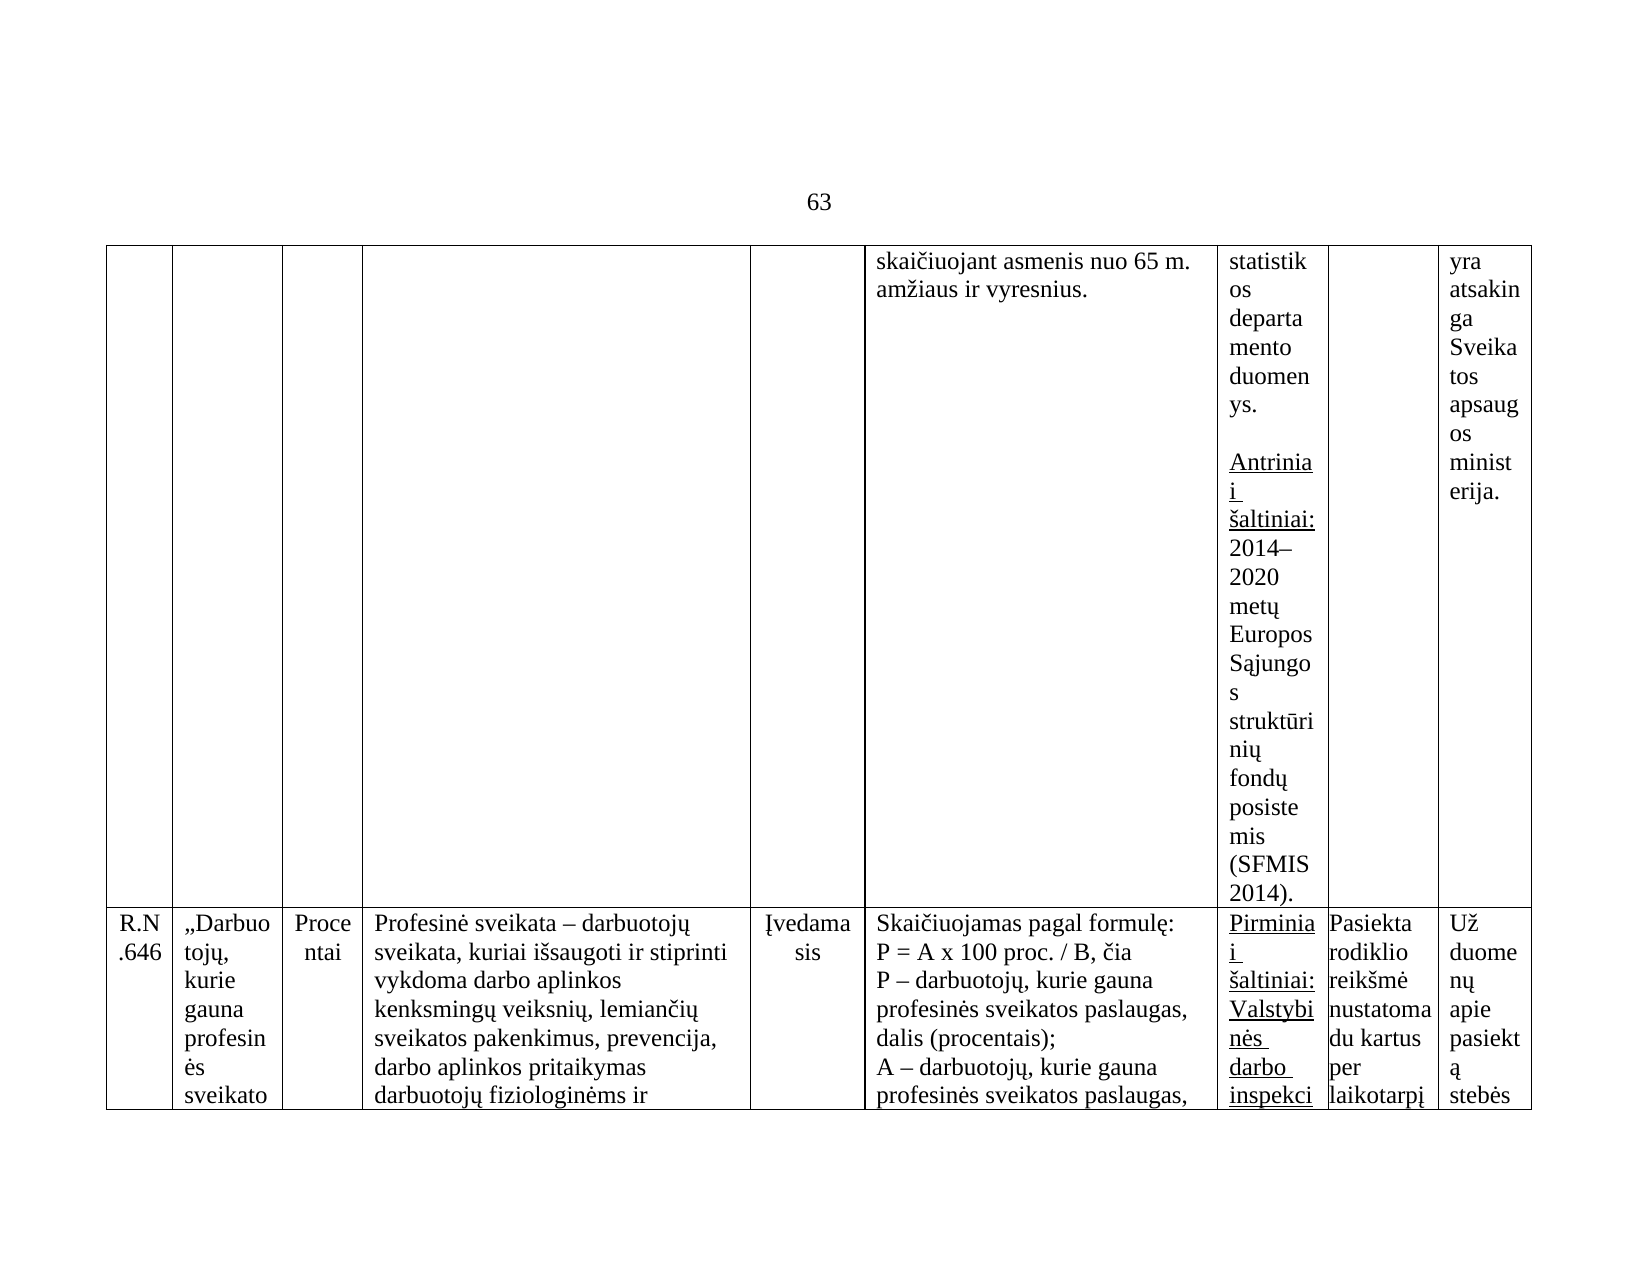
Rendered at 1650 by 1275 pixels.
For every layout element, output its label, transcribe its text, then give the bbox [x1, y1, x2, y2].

table_cell [363, 246, 750, 907]
table_cell [283, 246, 362, 907]
table_cell yra atsakinga Sveikatos apsaugos ministerija. [1439, 246, 1531, 907]
table_cell Pirminiai šaltiniai: Valstybinės darbo inspekci [1218, 908, 1328, 1109]
table_cell [751, 246, 864, 907]
table_cell Profesinė sveikata – darbuotojų sveikata, kuriai išsaugoti ir stiprinti vykdoma darbo aplinkos kenksmingų veiksnių, lemiančių sveikatos pakenkimus, prevencija, darbo aplinkos pritaikymas darbuotojų fiziologinėms ir [363, 908, 750, 1109]
table_cell Skaičiuojamas pagal formulę: P = A x 100 proc. / B, čia P – darbuotojų, kurie gauna profesinės sveikatos paslaugas, dalis (procentais); A – darbuotojų, kurie gauna profesinės sveikatos paslaugas, [866, 908, 1217, 1109]
table_cell Įvedamasis [751, 908, 864, 1109]
table_cell Procentai [283, 908, 362, 1109]
table_cell Pasiekta rodiklio reikšmė nustatoma du kartus per laikotarpį [1329, 908, 1438, 1109]
table_cell skaičiuojant asmenis nuo 65 m. amžiaus ir vyresnius. [866, 246, 1217, 907]
table_cell Už duomenų apie pasiektą stebės [1439, 908, 1531, 1109]
table_cell statistikos departamento duomenys. Antriniai šaltiniai: 2014–2020 metų Europos Sąjungos struktūrinių fondų posistemis (SFMIS2014). [1218, 246, 1328, 907]
table_cell [173, 246, 282, 907]
table_cell [107, 246, 172, 907]
table_cell R.N.646 [107, 908, 172, 1109]
table_cell [1329, 246, 1438, 907]
table_cell „Darbuotojų, kurie gauna profesinės sveikato [173, 908, 282, 1109]
